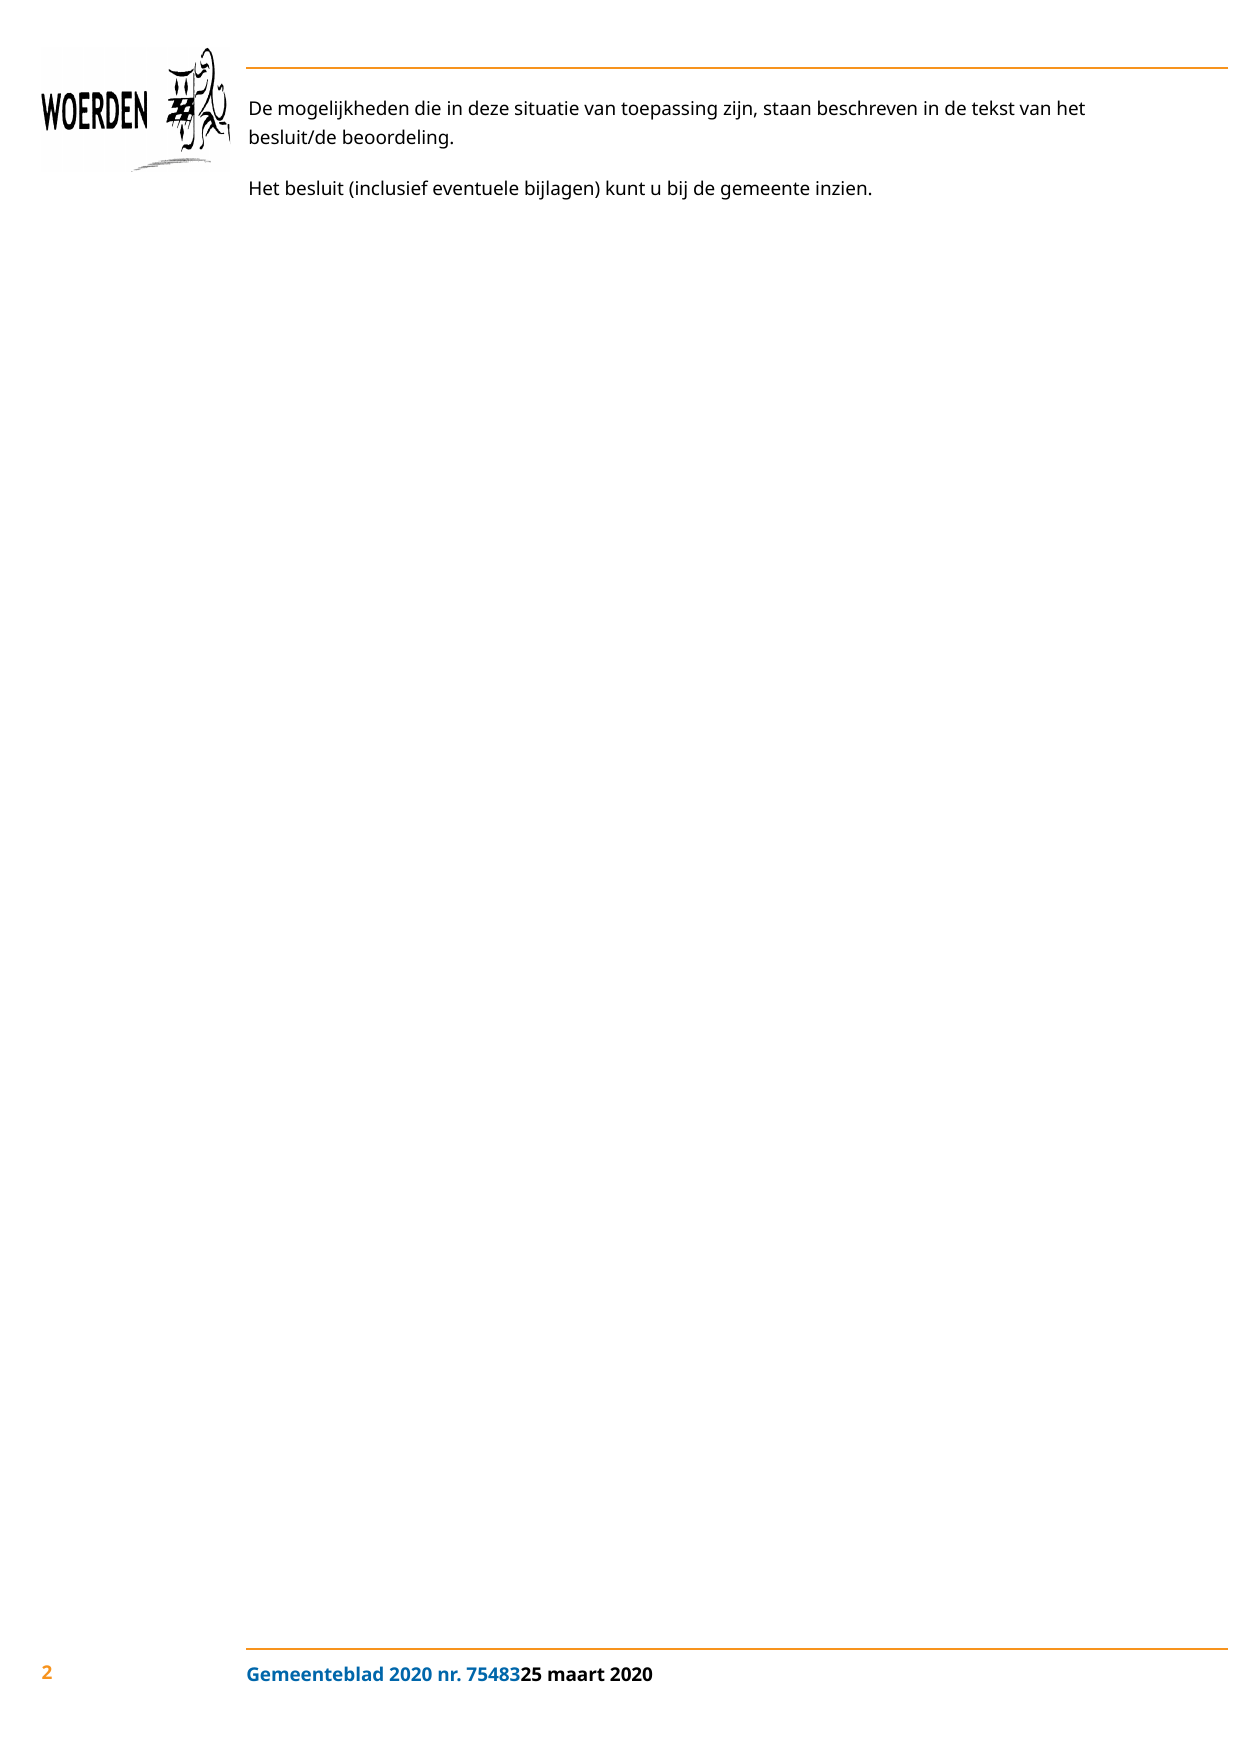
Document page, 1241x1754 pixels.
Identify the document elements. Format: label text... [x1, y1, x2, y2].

text De mogelijkheden die in deze situatie van toepassing zijn, staan beschreven in de tekst van het besluit/de beoordeling. [248, 95, 1152, 150]
text Het besluit (inclusief eventuele bijlagen) kunt u bij de gemeente inzien. [248, 175, 1152, 201]
picture [41, 47, 231, 172]
